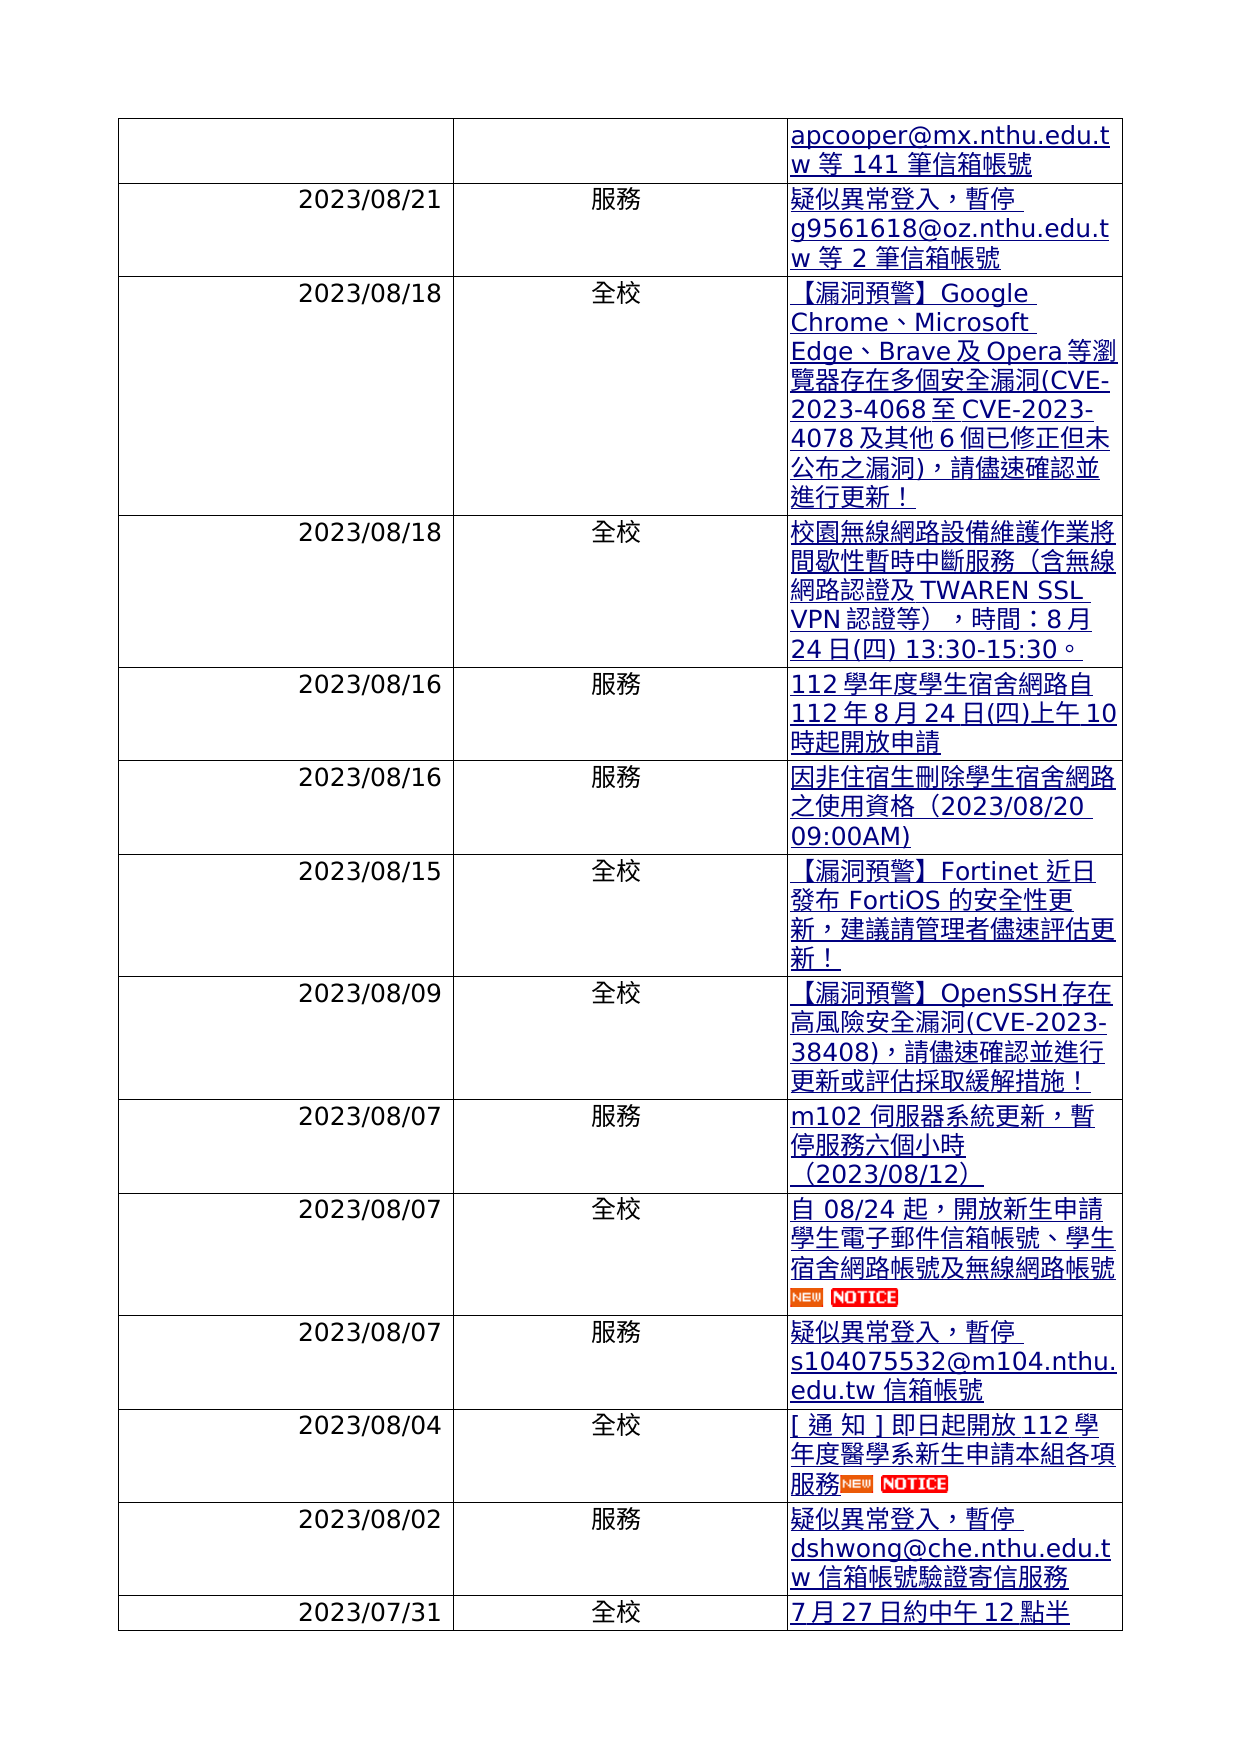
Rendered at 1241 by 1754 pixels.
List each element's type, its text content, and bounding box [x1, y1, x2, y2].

table_cell 【漏洞預警】Fortinet 近日發布 FortiOS 的安全性更新，建議請管理者儘速評估更新！ [788, 855, 1122, 976]
table_cell 2023/08/21 [119, 184, 453, 276]
table_cell 服務 [454, 761, 787, 854]
table_cell 全校 [454, 977, 787, 1099]
table_cell 2023/08/02 [119, 1503, 453, 1595]
table_cell apcooper@mx.nthu.edu.tw 等 141 筆信箱帳號 [788, 119, 1122, 182]
picture [790, 1288, 824, 1307]
table_cell 服務 [454, 184, 787, 276]
table_cell 疑似異常登入，暫停 s104075532@m104.nthu.edu.tw 信箱帳號 [788, 1316, 1122, 1408]
table_cell 7月27日約中午12點半 [788, 1596, 1122, 1630]
table_cell 【漏洞預警】Google Chrome、Microsoft Edge、Brave及Opera等瀏覽器存在多個安全漏洞(CVE-2023-4068至CVE-2023-4078及其他6個已修正但未公布之漏洞)，請儘速確認並進行更新！ [788, 277, 1122, 515]
table_cell 校園無線網路設備維護作業將間歇性暫時中斷服務（含無線網路認證及TWAREN SSL VPN認證等），時間：8月24日(四) 13:30-15:30。 [788, 516, 1122, 667]
table_cell 2023/08/09 [119, 977, 453, 1099]
table_cell 自 08/24 起，開放新生申請學生電子郵件信箱帳號、學生宿舍網路帳號及無線網路帳號 [788, 1194, 1122, 1315]
table_cell m102 伺服器系統更新，暫停服務六個小時（2023/08/12） [788, 1100, 1122, 1192]
table_cell 全校 [454, 855, 787, 976]
table_cell 2023/08/18 [119, 516, 453, 667]
table_cell 服務 [454, 1316, 787, 1408]
table_cell 疑似異常登入，暫停 g9561618@oz.nthu.edu.tw 等 2 筆信箱帳號 [788, 184, 1122, 276]
table_cell 全校 [454, 516, 787, 667]
table_cell 服務 [454, 1100, 787, 1192]
table_cell [119, 119, 453, 182]
table_cell 全校 [454, 1596, 787, 1630]
table_cell 全校 [454, 1194, 787, 1315]
picture [831, 1288, 899, 1307]
table_cell 2023/08/16 [119, 668, 453, 760]
table_cell 疑似異常登入，暫停 dshwong@che.nthu.edu.tw 信箱帳號驗證寄信服務 [788, 1503, 1122, 1595]
table_cell 服務 [454, 1503, 787, 1595]
table_cell 112學年度學生宿舍網路自112年8月24日(四)上午10時起開放申請 [788, 668, 1122, 760]
table_cell 因非住宿生刪除學生宿舍網路之使用資格（2023/08/20 09:00AM) [788, 761, 1122, 854]
picture [881, 1475, 949, 1493]
table_cell 【漏洞預警】OpenSSH存在高風險安全漏洞(CVE-2023-38408)，請儘速確認並進行更新或評估採取緩解措施！ [788, 977, 1122, 1099]
table_cell 2023/08/07 [119, 1316, 453, 1408]
table_cell 2023/08/18 [119, 277, 453, 515]
table_cell [454, 119, 787, 182]
table_cell [ 通 知 ] 即日起開放112學年度醫學系新生申請本組各項服務 [788, 1410, 1122, 1502]
table_cell 2023/08/07 [119, 1194, 453, 1315]
table_cell 全校 [454, 1410, 787, 1502]
table_cell 2023/07/31 [119, 1596, 453, 1630]
table_cell 2023/08/16 [119, 761, 453, 854]
table_cell 2023/08/15 [119, 855, 453, 976]
table_cell 全校 [454, 277, 787, 515]
table_cell 2023/08/07 [119, 1100, 453, 1192]
table_cell 2023/08/04 [119, 1410, 453, 1502]
table_cell 服務 [454, 668, 787, 760]
picture [840, 1475, 874, 1493]
